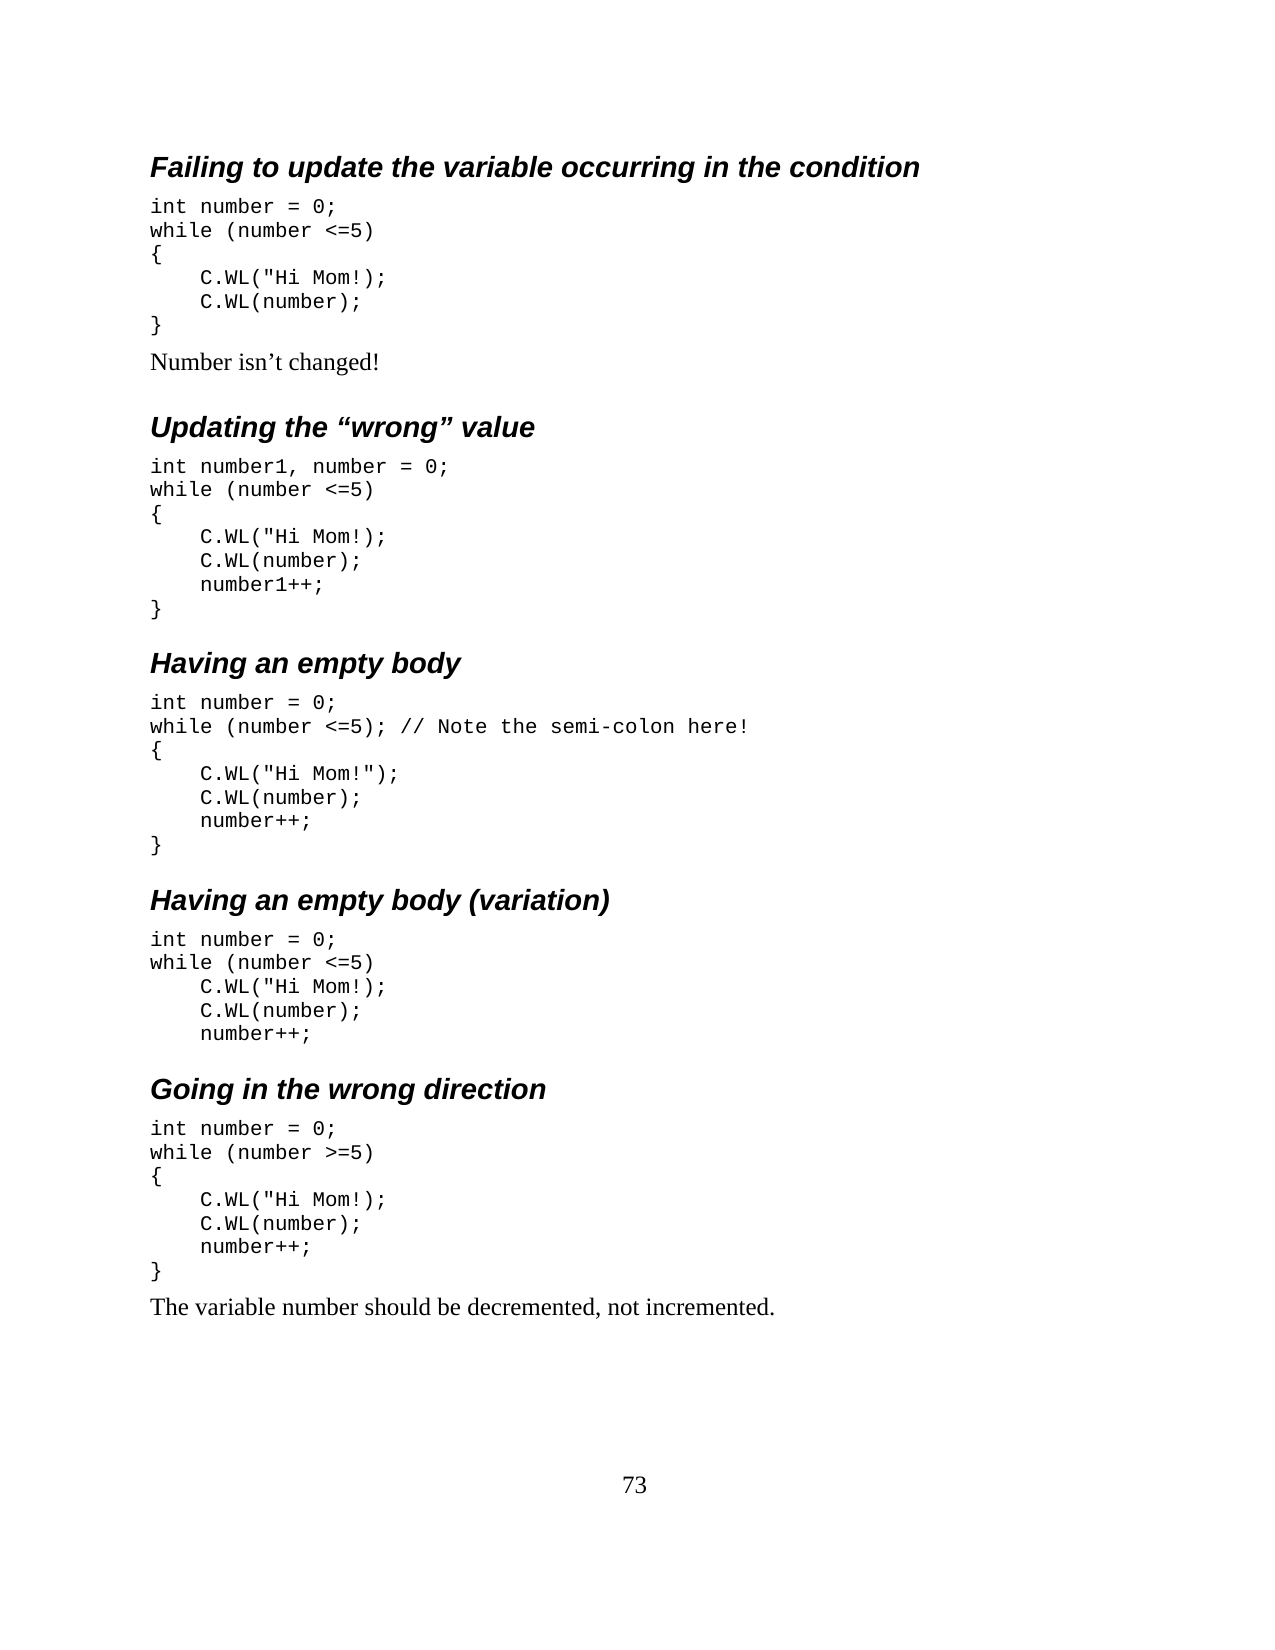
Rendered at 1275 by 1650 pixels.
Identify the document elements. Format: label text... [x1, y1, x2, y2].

text { [150, 739, 1125, 763]
text while (number <=5) [150, 479, 1125, 503]
text while (number <=5); // Note the semi-colon here! [150, 716, 1125, 739]
text C.WL("Hi Mom!); [150, 527, 1125, 550]
text while (number <=5) [150, 220, 1125, 243]
text int number = 0; [150, 1118, 1125, 1142]
text while (number <=5) [150, 952, 1125, 976]
text int number = 0; [150, 196, 1125, 220]
text } [150, 314, 1125, 338]
text C.WL(number); [150, 291, 1125, 314]
text number++; [150, 1236, 1125, 1260]
text int number = 0; [150, 929, 1125, 952]
subtitle Updating the “wrong” value [150, 409, 1125, 443]
text number++; [150, 810, 1125, 834]
subtitle Going in the wrong direction [150, 1072, 1125, 1106]
text { [150, 243, 1125, 267]
text C.WL(number); [150, 550, 1125, 574]
text while (number >=5) [150, 1142, 1125, 1165]
subtitle Failing to update the variable occurring in the condition [150, 150, 1125, 183]
text The variable number should be decremented, not incremented. [150, 1292, 1125, 1321]
text } [150, 597, 1125, 621]
text { [150, 1165, 1125, 1189]
text int number1, number = 0; [150, 456, 1125, 479]
text C.WL("Hi Mom!"); [150, 763, 1125, 787]
subtitle Having an empty body (variation) [150, 883, 1125, 916]
text } [150, 1260, 1125, 1283]
text C.WL(number); [150, 787, 1125, 810]
text C.WL("Hi Mom!); [150, 1189, 1125, 1213]
text Number isn’t changed! [150, 347, 1125, 376]
subtitle Having an empty body [150, 646, 1125, 680]
text int number = 0; [150, 692, 1125, 716]
text } [150, 834, 1125, 858]
text number++; [150, 1023, 1125, 1047]
text C.WL("Hi Mom!); [150, 976, 1125, 1000]
text C.WL(number); [150, 1213, 1125, 1236]
text C.WL(number); [150, 1000, 1125, 1023]
text C.WL("Hi Mom!); [150, 267, 1125, 291]
text { [150, 503, 1125, 527]
text number1++; [150, 574, 1125, 597]
